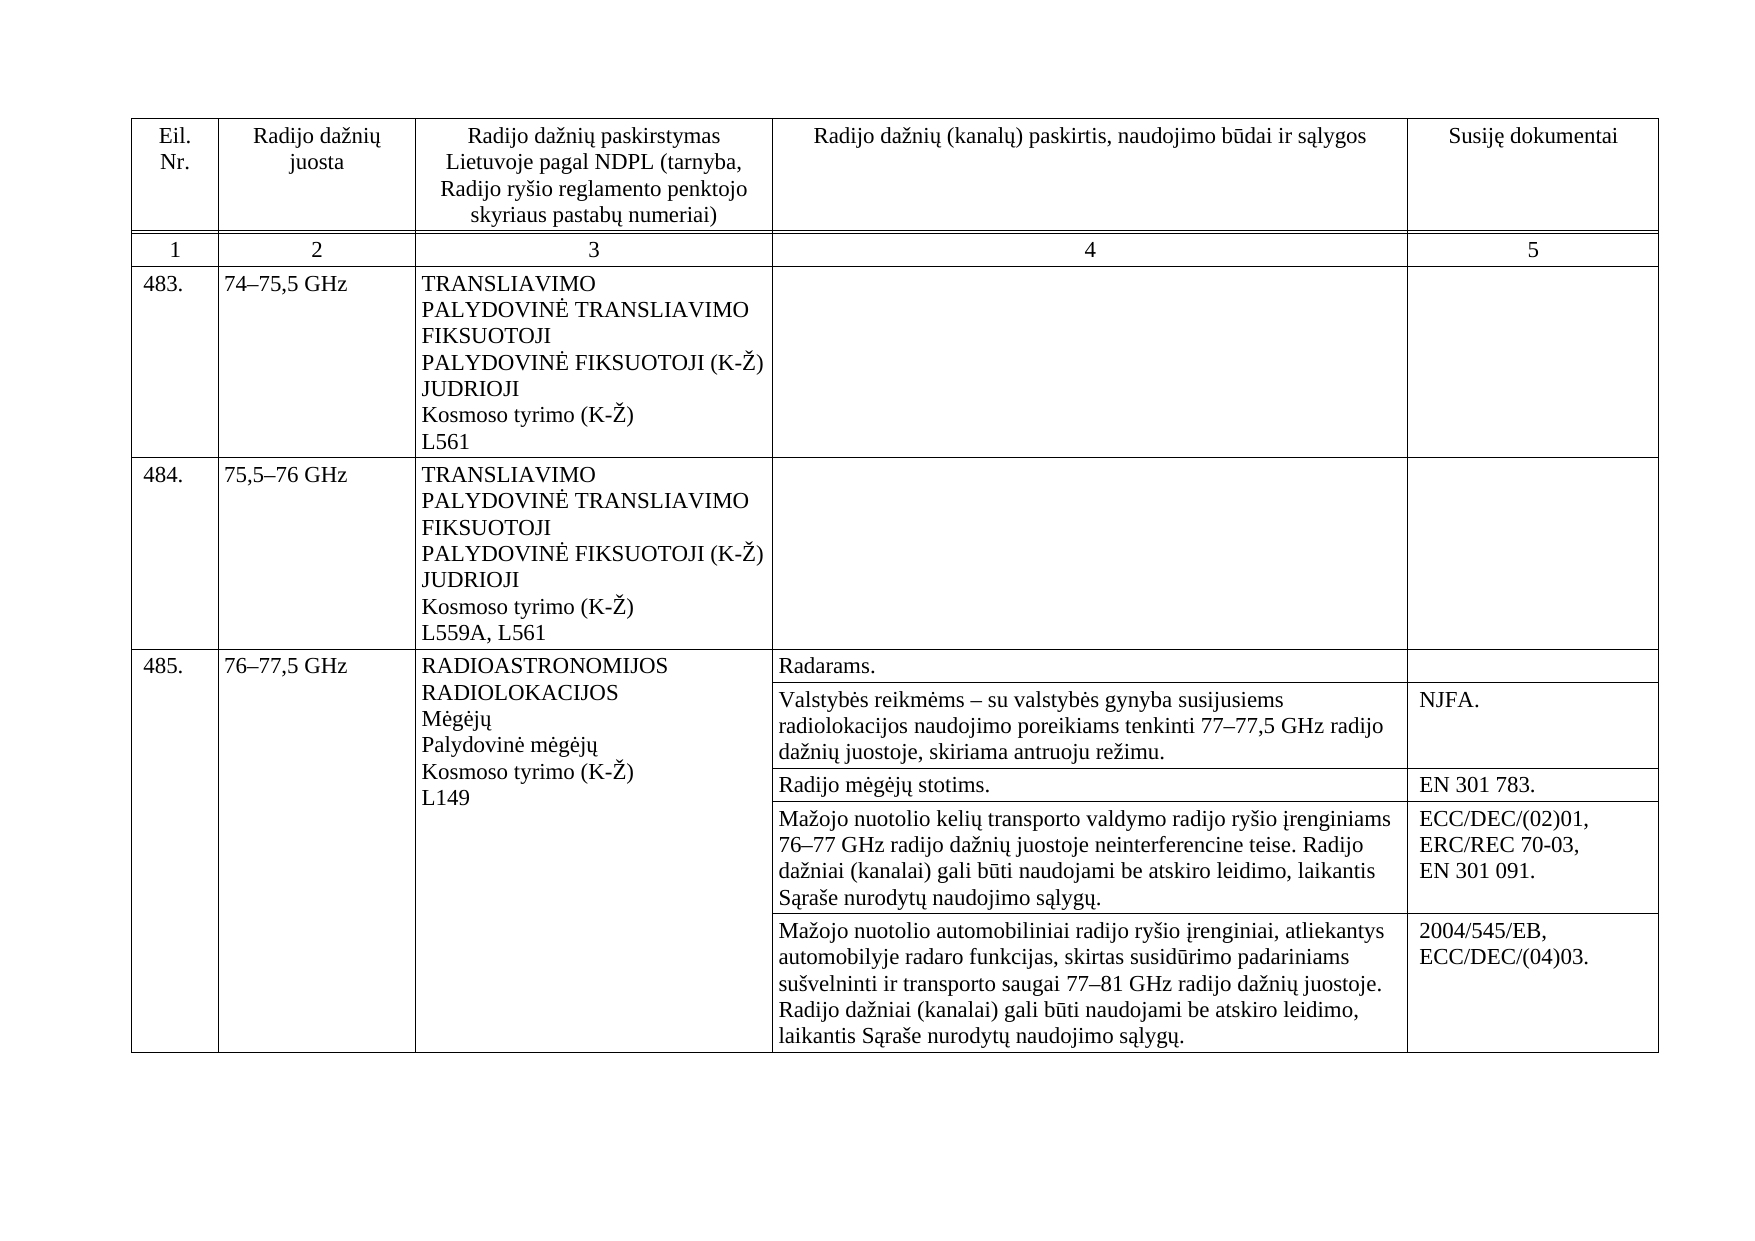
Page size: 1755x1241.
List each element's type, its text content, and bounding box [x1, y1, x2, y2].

table_cell [1408, 650, 1658, 682]
table_cell TRANSLIAVIMO PALYDOVINĖ TRANSLIAVIMO FIKSUOTOJI PALYDOVINĖ FIKSUOTOJI (K-Ž) JUDRIOJI Kosmoso tyrimo (K-Ž) L561 [416, 267, 772, 457]
table_cell 2 [219, 234, 415, 266]
table_cell 76–77,5 GHz [219, 650, 415, 1052]
table_header Radijo dažnių (kanalų) paskirtis, naudojimo būdai ir sąlygos [773, 119, 1407, 230]
table_cell Radarams. [773, 650, 1407, 682]
table_cell [1408, 458, 1658, 648]
table_cell Mažojo nuotolio kelių transporto valdymo radijo ryšio įrenginiams 76–77 GHz radijo dažnių juostoje neinterferencine teise. Radijo dažniai (kanalai) gali būti naudojami be atskiro leidimo, laikantis Sąraše nurodytų naudojimo sąlygų. [773, 802, 1407, 913]
table_cell NJFA. [1408, 683, 1658, 768]
table_cell ECC/DEC/(02)01, ERC/REC 70-03, EN 301 091. [1408, 802, 1658, 913]
table_header Radijo dažnių juosta [219, 119, 415, 230]
table_cell RADIOASTRONOMIJOS RADIOLOKACIJOS Mėgėjų Palydovinė mėgėjų Kosmoso tyrimo (K-Ž) L149 [416, 650, 772, 1052]
table_cell Valstybės reikmėms – su valstybės gynyba susijusiems radiolokacijos naudojimo poreikiams tenkinti 77–77,5 GHz radijo dažnių juostoje, skiriama antruoju režimu. [773, 683, 1407, 768]
table_cell 75,5–76 GHz [219, 458, 415, 648]
table_cell 485. [132, 650, 218, 1052]
table_cell TRANSLIAVIMO PALYDOVINĖ TRANSLIAVIMO FIKSUOTOJI PALYDOVINĖ FIKSUOTOJI (K-Ž) JUDRIOJI Kosmoso tyrimo (K-Ž) L559A, L561 [416, 458, 772, 648]
table_cell 4 [773, 234, 1407, 266]
table_header Susiję dokumentai [1408, 119, 1658, 230]
table_cell Mažojo nuotolio automobiliniai radijo ryšio įrenginiai, atliekantys automobilyje radaro funkcijas, skirtas susidūrimo padariniams sušvelninti ir transporto saugai 77–81 GHz radijo dažnių juostoje. Radijo dažniai (kanalai) gali būti naudojami be atskiro leidimo, laikantis Sąraše nurodytų naudojimo sąlygų. [773, 914, 1407, 1052]
table_cell 2004/545/EB, ECC/DEC/(04)03. [1408, 914, 1658, 1052]
table_header Eil. Nr. [132, 119, 218, 230]
table_cell Radijo mėgėjų stotims. [773, 769, 1407, 801]
table_cell [1408, 267, 1658, 457]
table_cell 3 [416, 234, 772, 266]
table_cell 1 [132, 234, 218, 266]
table_cell [773, 267, 1407, 457]
table_cell 483. [132, 267, 218, 457]
table_header Radijo dažnių paskirstymas Lietuvoje pagal NDPL (tarnyba, Radijo ryšio reglamento penktojo skyriaus pastabų numeriai) [416, 119, 772, 230]
table_cell 74–75,5 GHz [219, 267, 415, 457]
table_cell [773, 458, 1407, 648]
table_cell EN 301 783. [1408, 769, 1658, 801]
table_cell 5 [1408, 234, 1658, 266]
table_cell 484. [132, 458, 218, 648]
